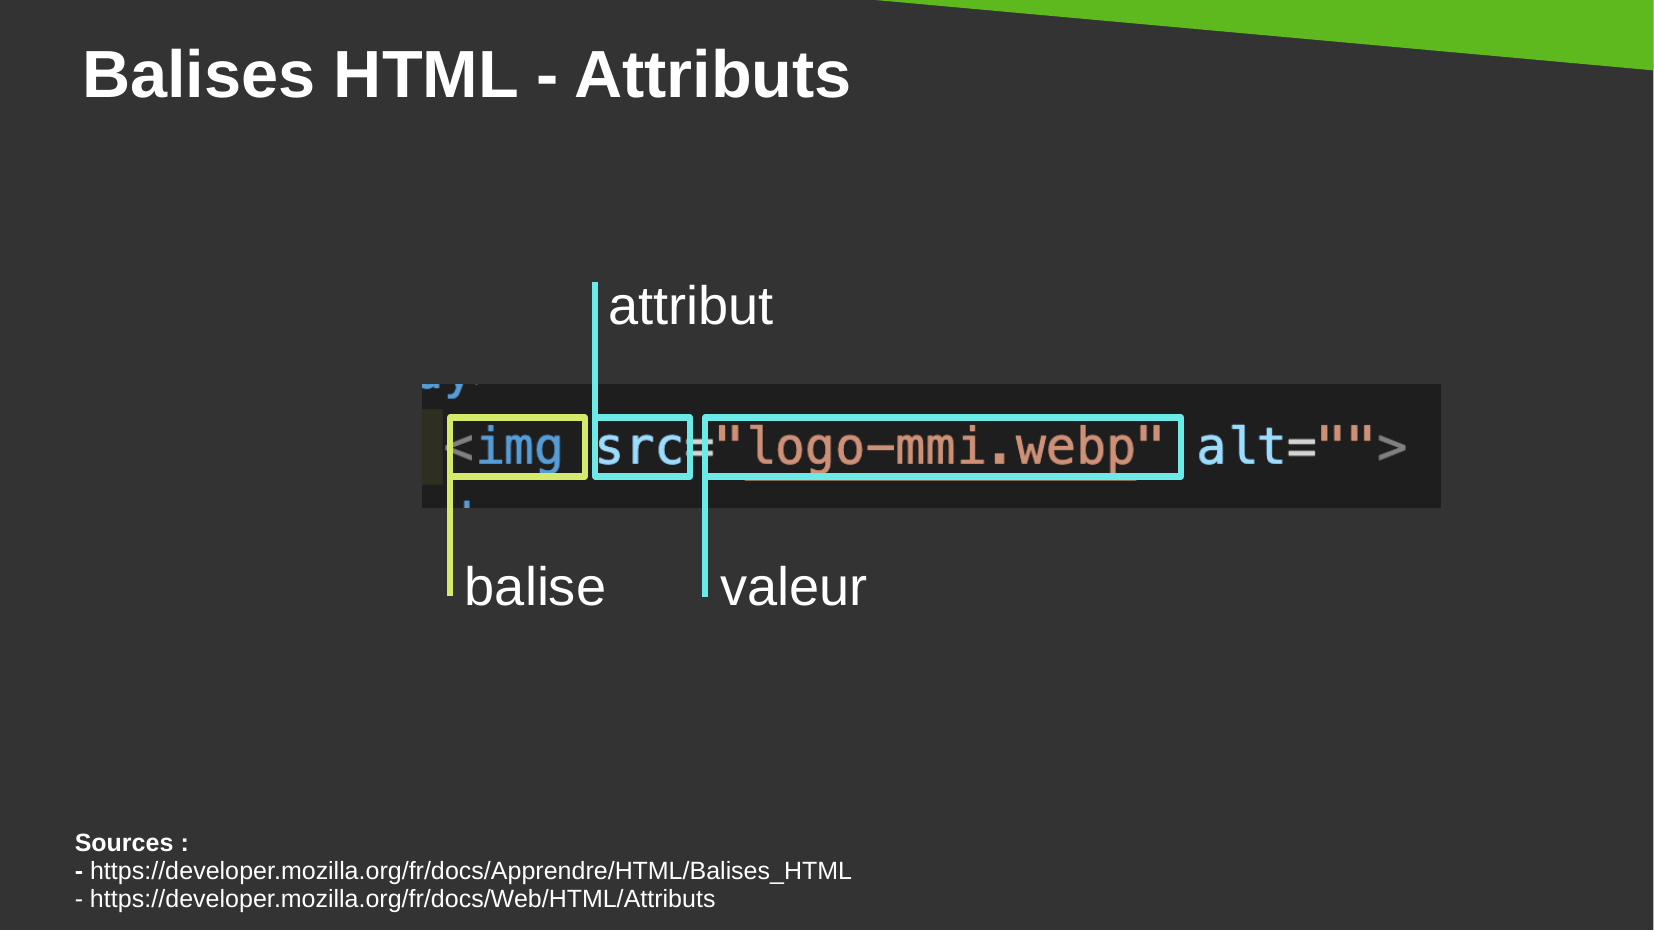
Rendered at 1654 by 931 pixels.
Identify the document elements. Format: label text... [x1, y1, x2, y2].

picture [708, 421, 1178, 473]
picture [598, 421, 687, 473]
title balise [464, 556, 650, 619]
title Balises HTML - Attributs [82, 37, 1571, 114]
title valeur [720, 556, 1141, 619]
text_box Sources : - https://developer.mozilla.org/fr/docs/Apprendre/HTML/Balises_HTML - https://developer.mozilla.org/fr/docs/Web/HTML/Attributs [59, 821, 1546, 920]
text_box [875, 0, 1654, 71]
picture [453, 421, 582, 473]
picture [422, 384, 1441, 508]
title attribut [608, 276, 1029, 339]
